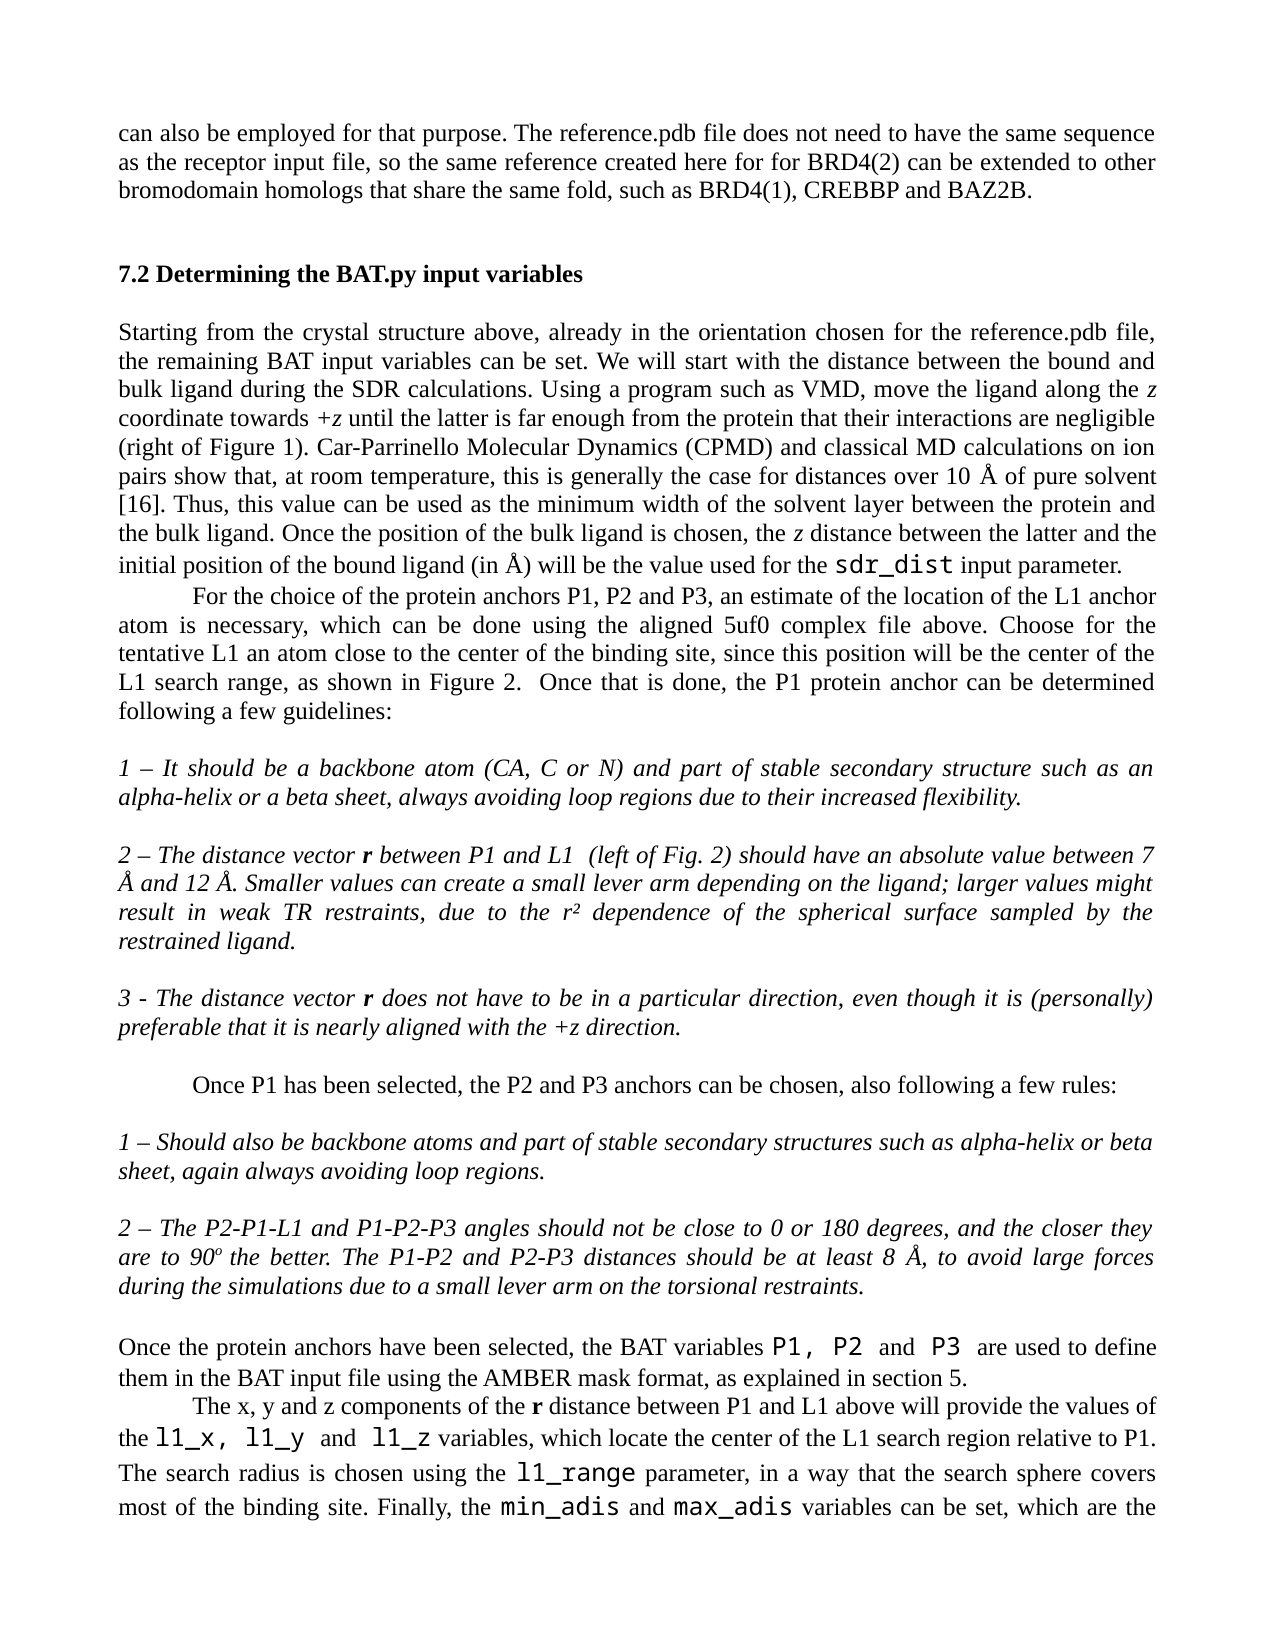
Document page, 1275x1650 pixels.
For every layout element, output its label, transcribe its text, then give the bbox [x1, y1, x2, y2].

text Once the protein anchors have been selected, the BAT variables P1, P2 and P3 are used to define them in the BAT input file using the AMBER mask format, as explained in section 5. [118, 1328, 1157, 1391]
text 1 – It should be a backbone atom (CA, C or N) and part of stable secondary structure such as an alpha-helix or a beta sheet, always avoiding loop regions due to their increased flexibility. [118, 753, 1157, 811]
text 1 – Should also be backbone atoms and part of stable secondary structures such as alpha-helix or beta sheet, again always avoiding loop regions. [118, 1127, 1157, 1185]
text Once P1 has been selected, the P2 and P3 anchors can be chosen, also following a few rules: [118, 1070, 1157, 1098]
text 7.2 Determining the BAT.py input variables [118, 259, 1157, 288]
text can also be employed for that purpose. The reference.pdb file does not need to have the same sequence as the receptor input file, so the same reference created here for for BRD4(2) can be extended to other bromodomain homologs that share the same fold, such as BRD4(1), CREBBP and BAZ2B. [118, 118, 1157, 204]
text Starting from the crystal structure above, already in the orientation chosen for the reference.pdb file, the remaining BAT input variables can be set. We will start with the distance between the bound and bulk ligand during the SDR calculations. Using a program such as VMD, move the ligand along the z coordinate towards +z until the latter is far enough from the protein that their interactions are negligible (right of Figure 1). Car-Parrinello Molecular Dynamics (CPMD) and classical MD calculations on ion pairs show that, at room temperature, this is generally the case for distances over 10 Å of pure solvent [16]. Thus, this value can be used as the minimum width of the solvent layer between the protein and the bulk ligand. Once the position of the bulk ligand is chosen, the z distance between the latter and the initial position of the bound ligand (in Å) will be the value used for the sdr_dist input parameter. [118, 317, 1157, 581]
text 2 – The P2-P1-L1 and P1-P2-P3 angles should not be close to 0 or 180 degrees, and the closer they are to 90o the better. The P1-P2 and P2-P3 distances should be at least 8 Å, to avoid large forces during the simulations due to a small lever arm on the torsional restraints. [118, 1213, 1157, 1300]
text 2 – The distance vector r between P1 and L1 (left of Fig. 2) should have an absolute value between 7 Å and 12 Å. Smaller values can create a small lever arm depending on the ligand; larger values might result in weak TR restraints, due to the r² dependence of the spherical surface sampled by the restrained ligand. [118, 840, 1157, 955]
text 3 - The distance vector r does not have to be in a particular direction, even though it is (personally) preferable that it is nearly aligned with the +z direction. [118, 983, 1157, 1041]
text For the choice of the protein anchors P1, P2 and P3, an estimate of the location of the L1 anchor atom is necessary, which can be done using the aligned 5uf0 complex file above. Choose for the tentative L1 an atom close to the center of the binding site, since this position will be the center of the L1 search range, as shown in Figure 2. Once that is done, the P1 protein anchor can be determined following a few guidelines: [118, 581, 1157, 725]
text The x, y and z components of the r distance between P1 and L1 above will provide the values of the l1_x, l1_y and l1_z variables, which locate the center of the L1 search region relative to P1. The search radius is chosen using the l1_range parameter, in a way that the search sphere covers most of the binding site. Finally, the min_adis and max_adis variables can be set, which are the [118, 1391, 1157, 1522]
